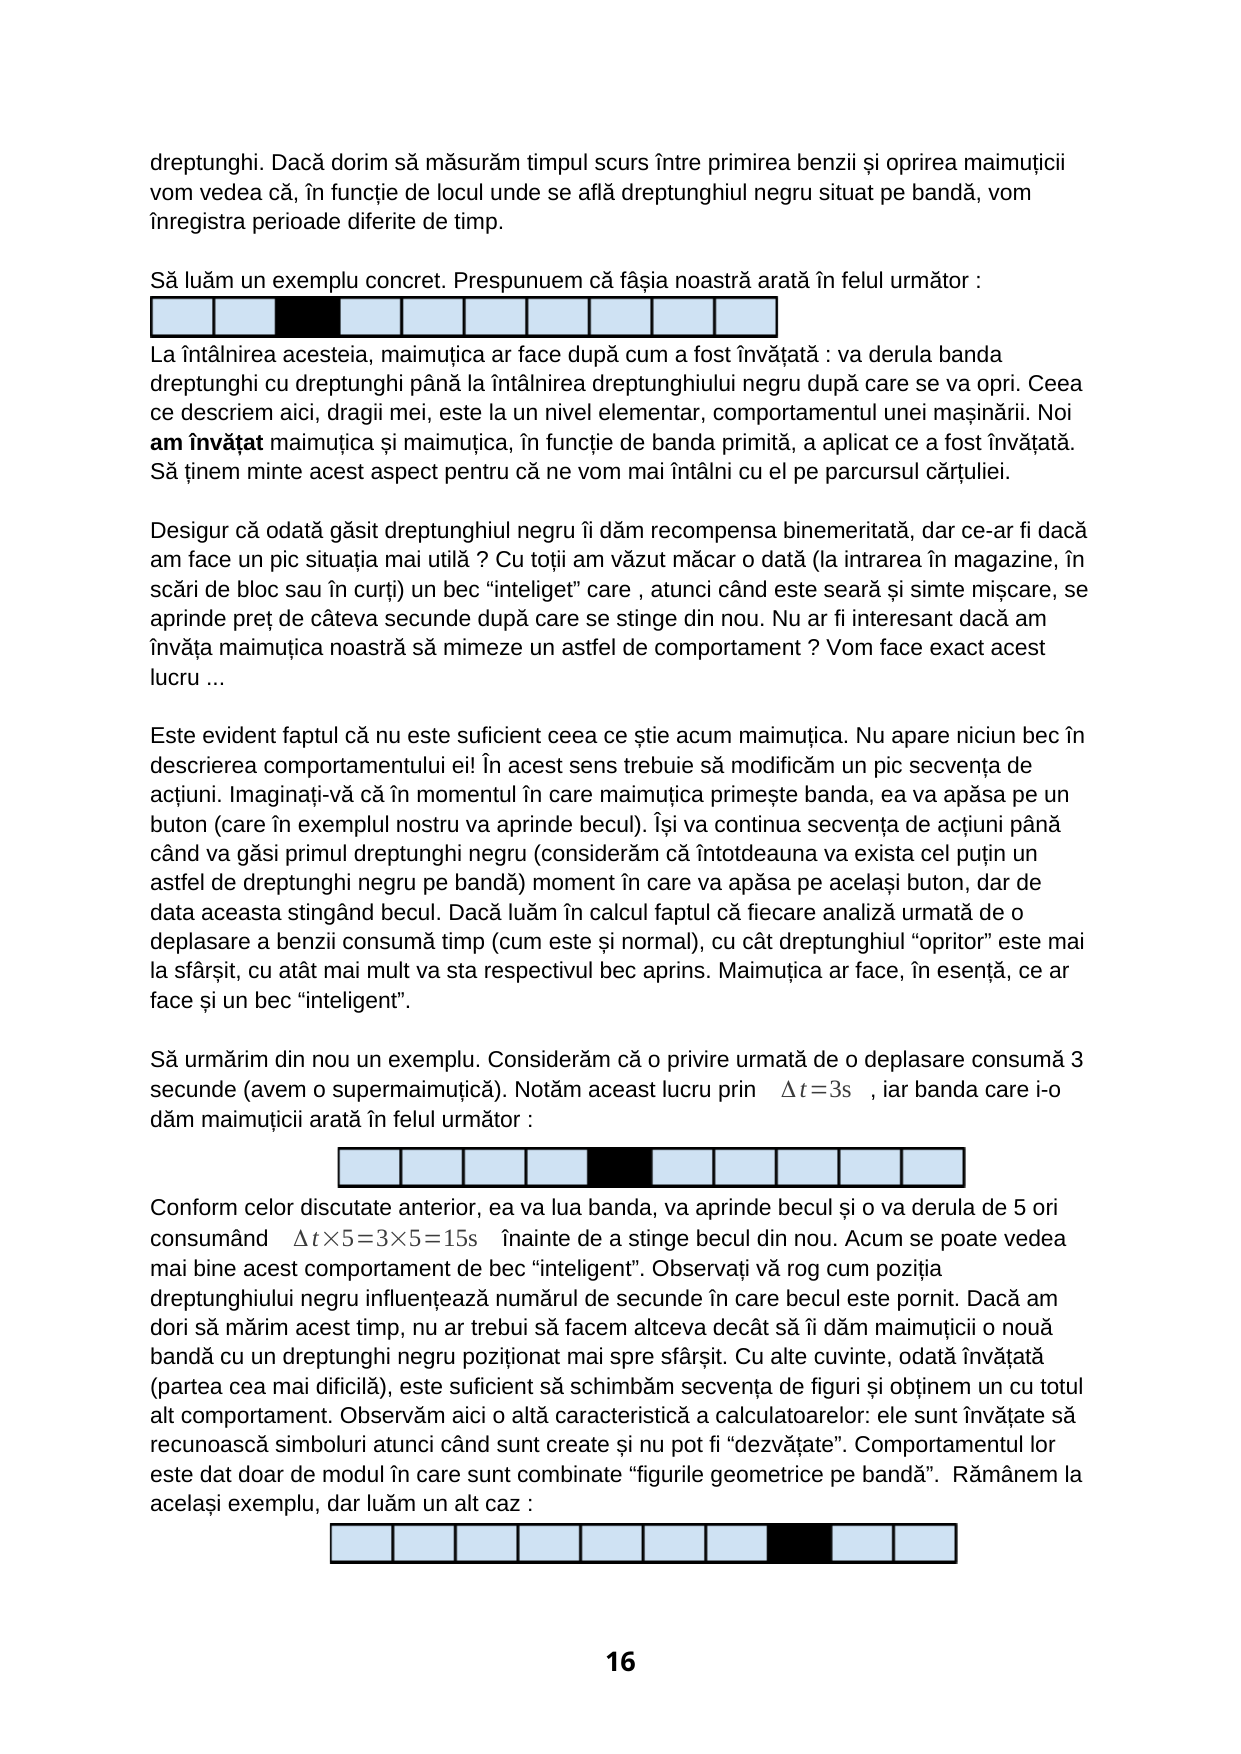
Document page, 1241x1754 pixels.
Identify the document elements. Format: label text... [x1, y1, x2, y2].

text Să luăm un exemplu concret. Prespunuem că fâșia noastră arată în felul următor : [150, 267, 1091, 293]
picture [150, 296, 779, 338]
text Este evident faptul că nu este suficient ceea ce știe acum maimuțica. Nu apare niciun bec în descrierea comportamentului ei! În acest sens trebuie să modificăm un pic secvența de acțiuni. Imaginați-vă că în momentul în care maimuțica primește banda, ea va apăsa pe un buton (care în exemplul nostru va aprinde becul). Își va continua secvența de acțiuni până când va găsi primul dreptunghi negru (considerăm că întotdeauna va exista cel puțin un astfel de dreptunghi negru pe bandă) moment în care va apăsa pe același buton, dar de data aceasta stingând becul. Dacă luăm în calcul faptul că fiecare analiză urmată de o deplasare a benzii consumă timp (cum este și normal), cu cât dreptunghiul “opritor” este mai la sfârșit, cu atât mai mult va sta respectivul bec aprins. Maimuțica ar face, în esență, ce ar face și un bec “inteligent”. [150, 723, 1091, 1013]
text Să urmărim din nou un exemplu. Considerăm că o privire urmată de o deplasare consumă 3 secunde (avem o supermaimuțică). Notăm aceast lucru prin , iar banda care i-o dăm maimuțicii arată în felul următor : [150, 1046, 1091, 1133]
picture [337, 1147, 966, 1188]
text Să ținem minte acest aspect pentru că ne vom mai întâlni cu el pe parcursul cărțuliei. [150, 459, 1091, 484]
picture [329, 1523, 958, 1564]
text dreptunghi. Dacă dorim să măsurăm timpul scurs între primirea benzii și oprirea maimuțicii vom vedea că, în funcție de locul unde se află dreptunghiul negru situat pe bandă, vom înregistra perioade diferite de timp. [150, 150, 1091, 234]
text Conform celor discutate anterior, ea va lua banda, va aprinde becul și o va derula de 5 ori consumând înainte de a stinge becul din nou. Acum se poate vedea mai bine acest comportament de bec “inteligent”. Observați vă rog cum poziția dreptunghiului negru influențează numărul de secunde în care becul este pornit. Dacă am dori să mărim acest timp, nu ar trebui să facem altceva decât să îi dăm maimuțicii o nouă bandă cu un dreptunghi negru poziționat mai spre sfârșit. Cu alte cuvinte, odată învățată (partea cea mai dificilă), este suficient să schimbăm secvența de figuri și obținem un cu totul alt comportament. Observăm aici o altă caracteristică a calculatoarelor: ele sunt învățate să recunoască simboluri atunci când sunt create și nu pot fi “dezvățate”. Comportamentul lor este dat doar de modul în care sunt combinate “figurile geometrice pe bandă”. Rămânem la același exemplu, dar luăm un alt caz : [150, 1195, 1091, 1517]
text Desigur că odată găsit dreptunghiul negru îi dăm recompensa binemeritată, dar ce-ar fi dacă am face un pic situația mai utilă ? Cu toții am văzut măcar o dată (la intrarea în magazine, în scări de bloc sau în curți) un bec “inteliget” care , atunci când este seară și simte mișcare, se aprinde preț de câteva secunde după care se stinge din nou. Nu ar fi interesant dacă am învăța maimuțica noastră să mimeze un astfel de comportament ? Vom face exact acest lucru ... [150, 517, 1091, 690]
text La întâlnirea acesteia, maimuțica ar face după cum a fost învățată : va derula banda dreptunghi cu dreptunghi până la întâlnirea dreptunghiului negru după care se va opri. Ceea ce descriem aici, dragii mei, este la un nivel elementar, comportamentul unei mașinării. Noi am învățat maimuțica și maimuțica, în funcție de banda primită, a aplicat ce a fost învățată. [150, 341, 1091, 455]
